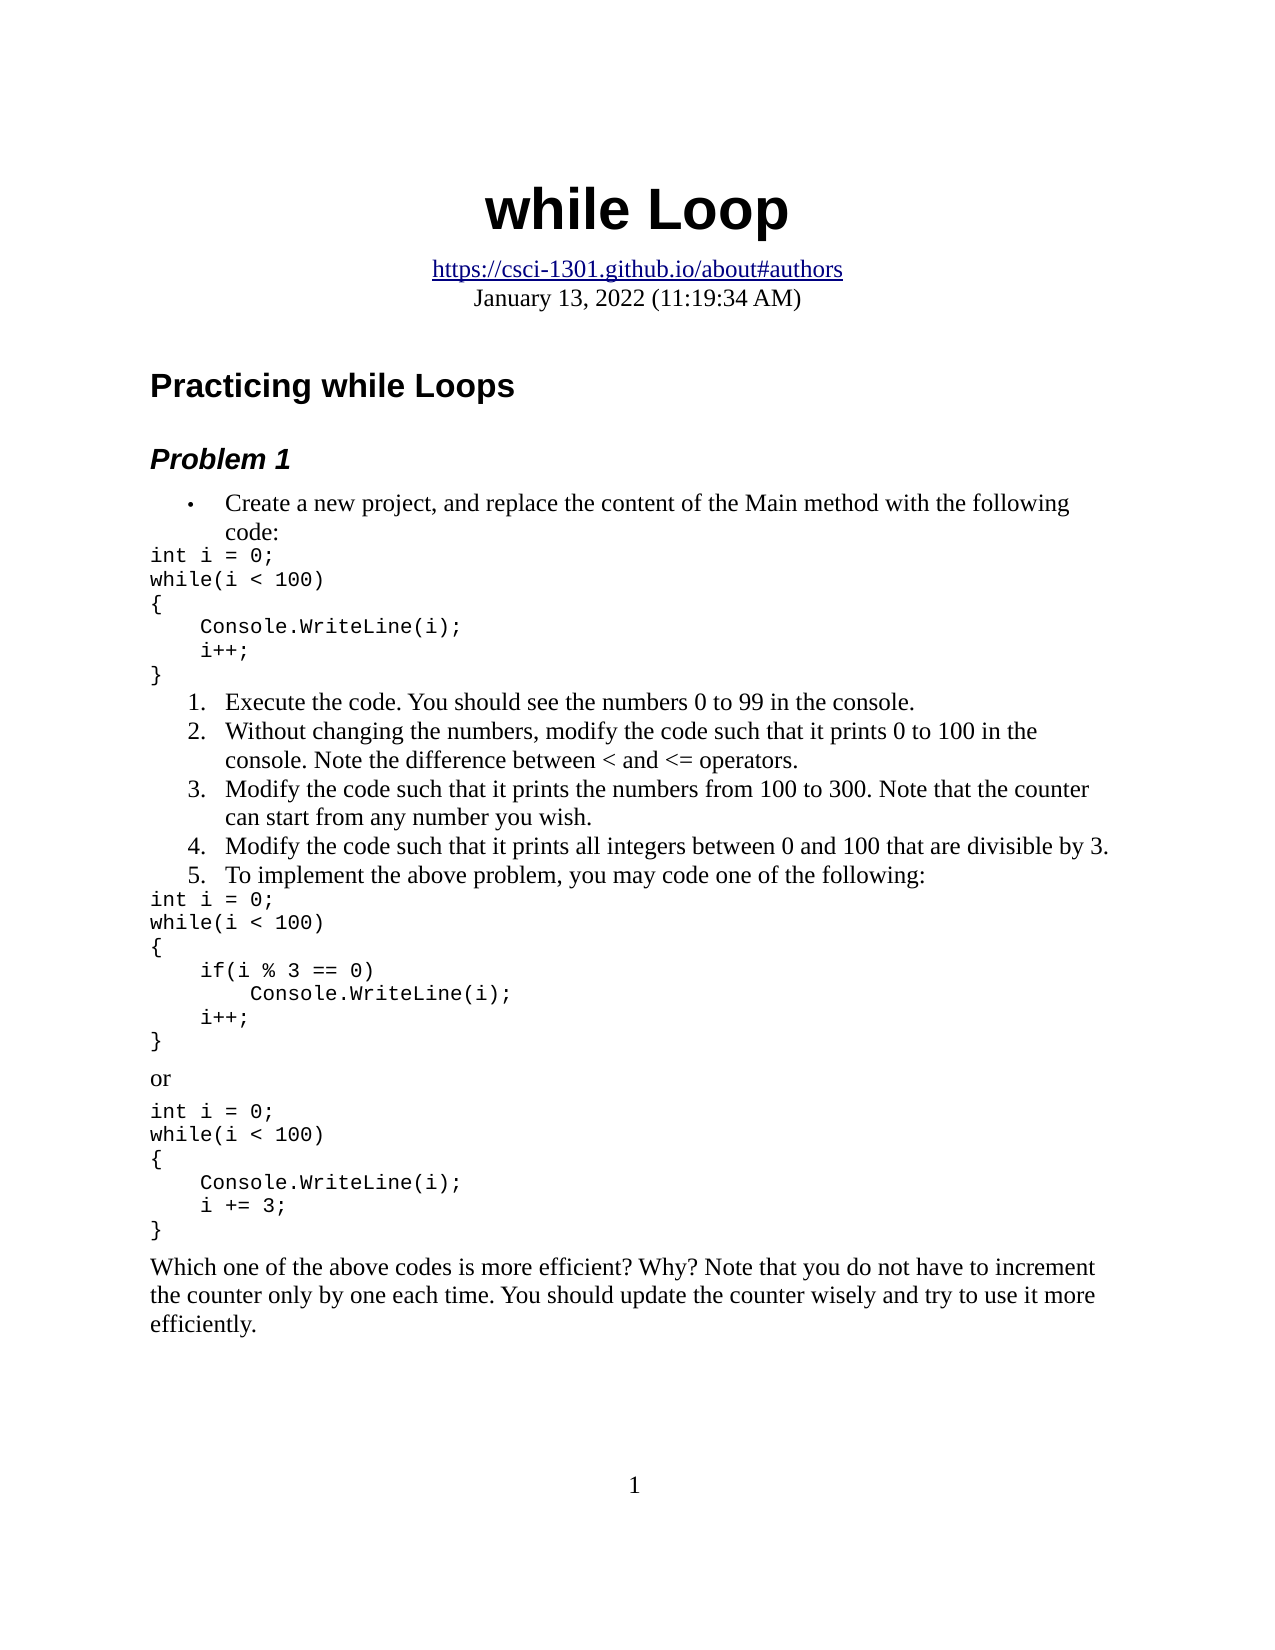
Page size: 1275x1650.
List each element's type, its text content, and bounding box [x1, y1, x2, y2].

text i += 3; [150, 1195, 1125, 1219]
text or [150, 1063, 1125, 1092]
text Console.WriteLine(i); [150, 983, 1125, 1007]
list To implement the above problem, you may code one of the following: [187, 860, 1125, 889]
list Without changing the numbers, modify the code such that it prints 0 to 100 in the console. Note the difference between < and <= operators. [187, 716, 1125, 774]
text if(i % 3 == 0) [150, 959, 1125, 983]
text January 13, 2022 (11:19:34 AM) [150, 283, 1125, 312]
text { [150, 936, 1125, 959]
text { [150, 1148, 1125, 1172]
list Execute the code. You should see the numbers 0 to 99 in the console. [187, 687, 1125, 716]
text } [150, 664, 1125, 687]
text while(i < 100) [150, 1124, 1125, 1148]
text Which one of the above codes is more efficient? Why? Note that you do not have to increment the counter only by one each time. You should update the counter wisely and try to use it more efficiently. [150, 1252, 1125, 1338]
text Console.WriteLine(i); [150, 616, 1125, 640]
text int i = 0; [150, 1101, 1125, 1124]
subtitle Problem 1 [150, 442, 1125, 476]
list Create a new project, and replace the content of the Main method with the following code: [187, 488, 1125, 546]
text { [150, 593, 1125, 616]
title while Loop [150, 175, 1125, 242]
text i++; [150, 1007, 1125, 1031]
text while(i < 100) [150, 569, 1125, 593]
text } [150, 1219, 1125, 1243]
text https://csci-1301.github.io/about#authors [150, 254, 1125, 283]
text while(i < 100) [150, 912, 1125, 936]
list Modify the code such that it prints the numbers from 100 to 300. Note that the counter can start from any number you wish. [187, 774, 1125, 831]
text i++; [150, 640, 1125, 664]
text int i = 0; [150, 889, 1125, 912]
list Modify the code such that it prints all integers between 0 and 100 that are divisible by 3. [187, 831, 1125, 860]
text Console.WriteLine(i); [150, 1172, 1125, 1195]
text } [150, 1031, 1125, 1054]
text int i = 0; [150, 546, 1125, 569]
subtitle Practicing while Loops [150, 366, 1125, 404]
